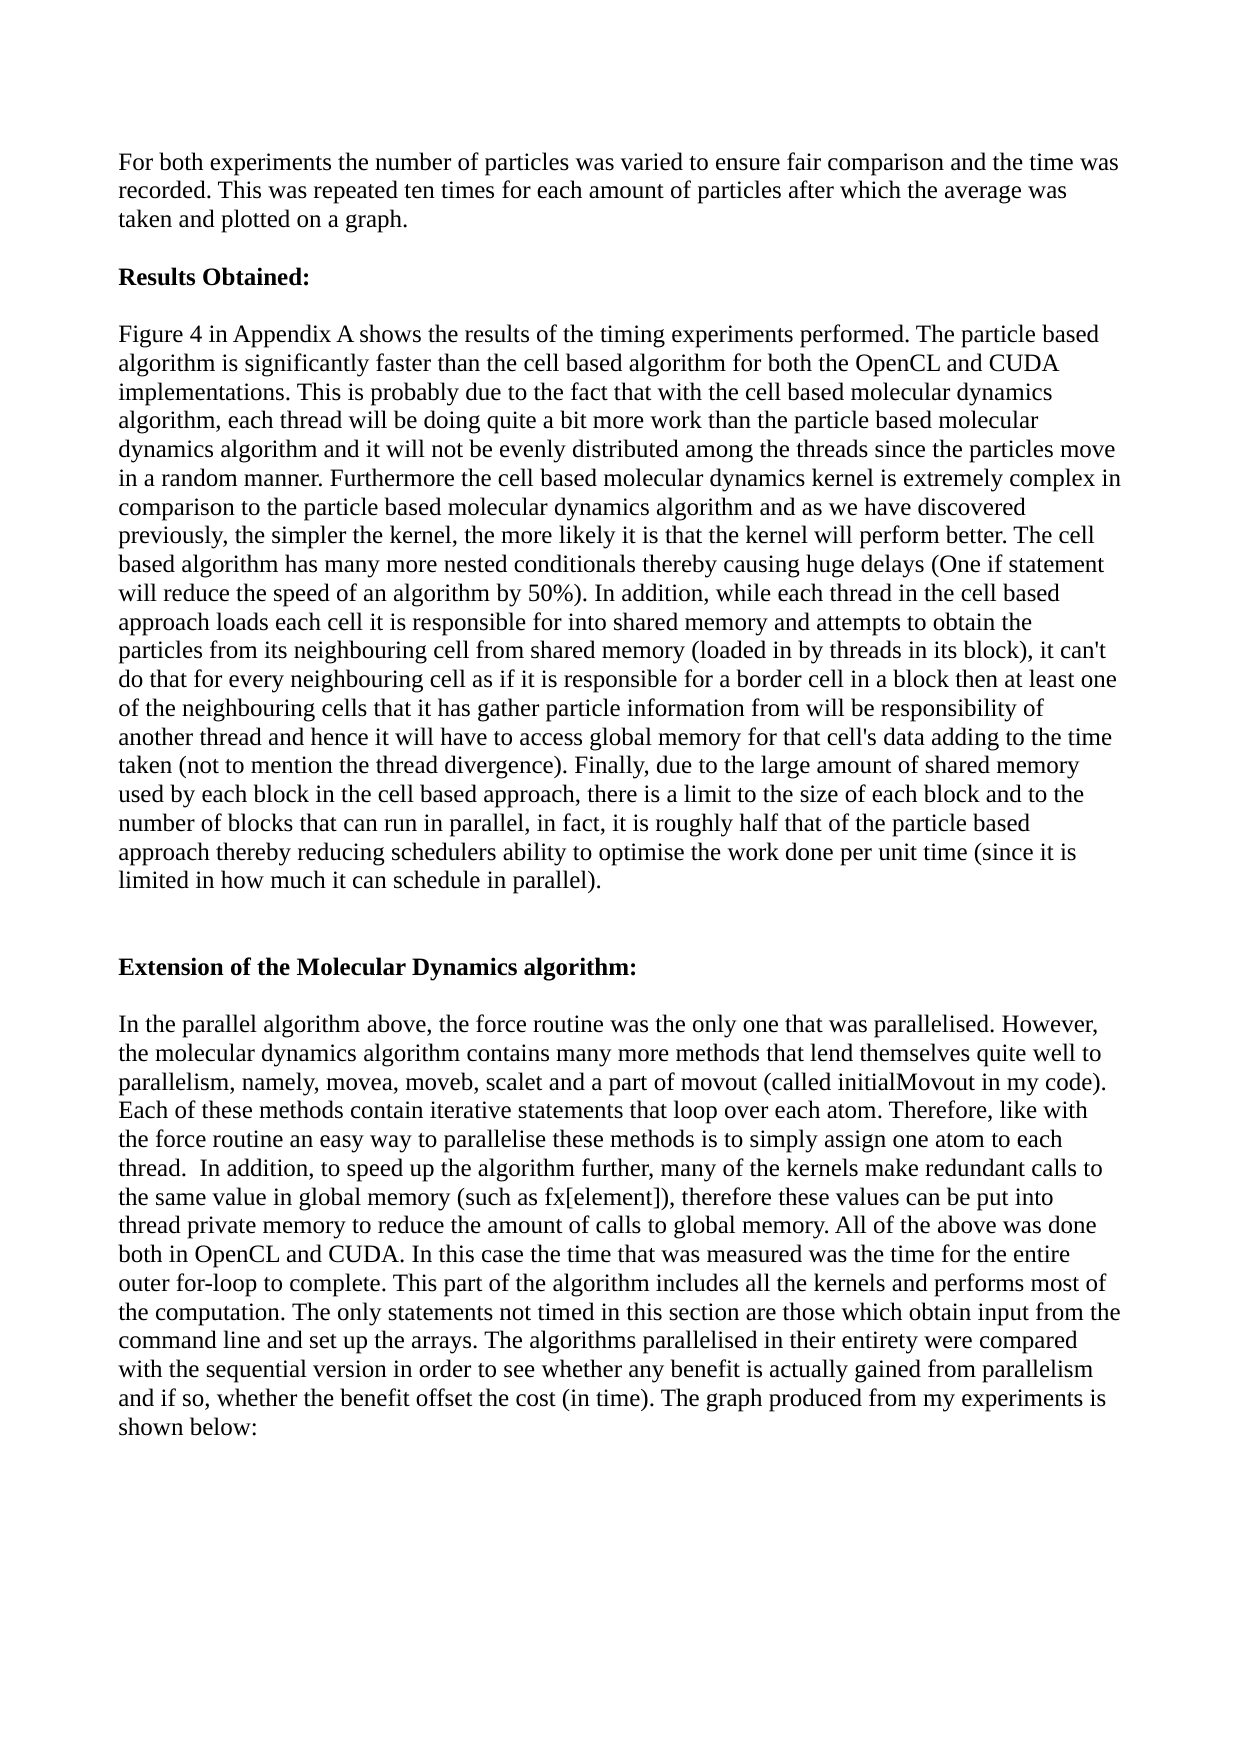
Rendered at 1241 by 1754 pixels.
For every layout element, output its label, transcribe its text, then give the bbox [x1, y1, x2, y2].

text Results Obtained: [118, 262, 1122, 291]
text For both experiments the number of particles was varied to ensure fair comparison and the time was recorded. This was repeated ten times for each amount of particles after which the average was taken and plotted on a graph. [118, 147, 1122, 233]
text Figure 4 in Appendix A shows the results of the timing experiments performed. The particle based algorithm is significantly faster than the cell based algorithm for both the OpenCL and CUDA implementations. This is probably due to the fact that with the cell based molecular dynamics algorithm, each thread will be doing quite a bit more work than the particle based molecular dynamics algorithm and it will not be evenly distributed among the threads since the particles move in a random manner. Furthermore the cell based molecular dynamics kernel is extremely complex in comparison to the particle based molecular dynamics algorithm and as we have discovered previously, the simpler the kernel, the more likely it is that the kernel will perform better. The cell based algorithm has many more nested conditionals thereby causing huge delays (One if statement will reduce the speed of an algorithm by 50%). In addition, while each thread in the cell based approach loads each cell it is responsible for into shared memory and attempts to obtain the particles from its neighbouring cell from shared memory (loaded in by threads in its block), it can't do that for every neighbouring cell as if it is responsible for a border cell in a block then at least one of the neighbouring cells that it has gather particle information from will be responsibility of another thread and hence it will have to access global memory for that cell's data adding to the time taken (not to mention the thread divergence). Finally, due to the large amount of shared memory used by each block in the cell based approach, there is a limit to the size of each block and to the number of blocks that can run in parallel, in fact, it is roughly half that of the particle based approach thereby reducing schedulers ability to optimise the work done per unit time (since it is limited in how much it can schedule in parallel). [118, 319, 1122, 894]
text Extension of the Molecular Dynamics algorithm: [118, 952, 1122, 981]
text In the parallel algorithm above, the force routine was the only one that was parallelised. However, the molecular dynamics algorithm contains many more methods that lend themselves quite well to parallelism, namely, movea, moveb, scalet and a part of movout (called initialMovout in my code). Each of these methods contain iterative statements that loop over each atom. Therefore, like with the force routine an easy way to parallelise these methods is to simply assign one atom to each thread. In addition, to speed up the algorithm further, many of the kernels make redundant calls to the same value in global memory (such as fx[element]), therefore these values can be put into thread private memory to reduce the amount of calls to global memory. All of the above was done both in OpenCL and CUDA. In this case the time that was measured was the time for the entire outer for-loop to complete. This part of the algorithm includes all the kernels and performs most of the computation. The only statements not timed in this section are those which obtain input from the command line and set up the arrays. The algorithms parallelised in their entirety were compared with the sequential version in order to see whether any benefit is actually gained from parallelism and if so, whether the benefit offset the cost (in time). The graph produced from my experiments is shown below: [118, 1009, 1122, 1441]
